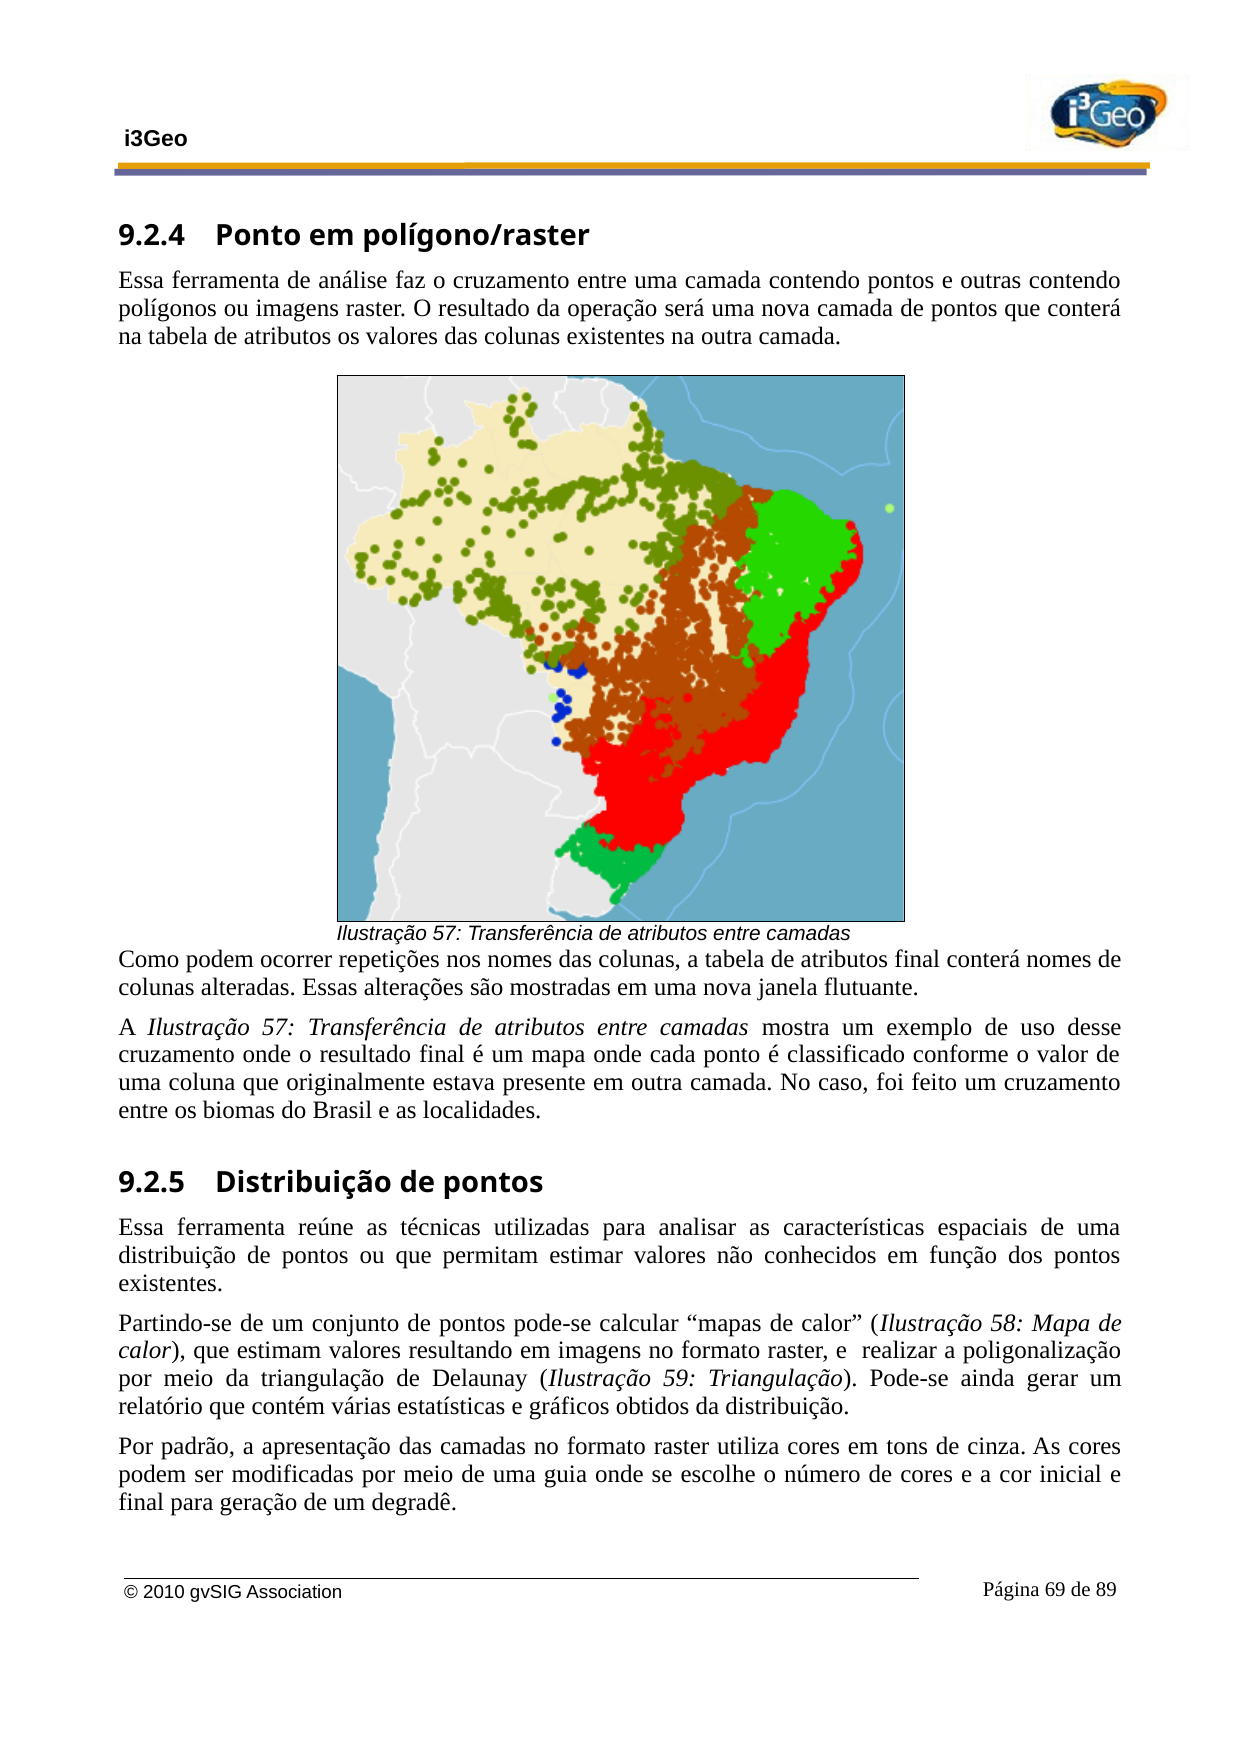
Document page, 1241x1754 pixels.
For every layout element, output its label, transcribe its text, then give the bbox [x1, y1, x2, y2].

text Essa ferramenta de análise faz o cruzamento entre uma camada contendo pontos e outras contendo polígonos ou imagens raster. O resultado da operação será uma nova camada de pontos que conterá na tabela de atributos os valores das colunas existentes na outra camada. [118, 267, 1122, 350]
text Partindo-se de um conjunto de pontos pode-se calcular “mapas de calor” (Ilustração 58: Mapa de calor), que estimam valores resultando em imagens no formato raster, e realizar a poligonalização por meio da triangulação de Delaunay (Ilustração 59: Triangulação). Pode-se ainda gerar um relatório que contém várias estatísticas e gráficos obtidos da distribuição. [118, 1309, 1122, 1420]
text Por padrão, a apresentação das camadas no formato raster utiliza cores em tons de cinza. As cores podem ser modificadas por meio de uma guia onde se escolhe o número de cores e a cor inicial e final para geração de um degradê. [118, 1432, 1122, 1515]
text Ilustração 57: Transferência de atributos entre camadas [336, 922, 904, 945]
text Como podem ocorrer repetições nos nomes das colunas, a tabela de atributos final conterá nomes de colunas alteradas. Essas alterações são mostradas em uma nova janela flutuante. [118, 362, 1122, 1000]
text A Ilustração 57: Transferência de atributos entre camadas mostra um exemplo de uso desse cruzamento onde o resultado final é um mapa onde cada ponto é classificado conforme o valor de uma coluna que originalmente estava presente em outra camada. No caso, foi feito um cruzamento entre os biomas do Brasil e as localidades. [118, 1013, 1122, 1124]
picture [1025, 74, 1191, 151]
subtitle Distribuição de pontos [118, 1161, 1122, 1201]
subtitle Ponto em polígono/raster [118, 214, 1122, 254]
text Essa ferramenta reúne as técnicas utilizadas para analisar as características espaciais de uma distribuição de pontos ou que permitam estimar valores não conhecidos em função dos pontos existentes. [118, 1213, 1122, 1296]
picture [338, 376, 904, 921]
